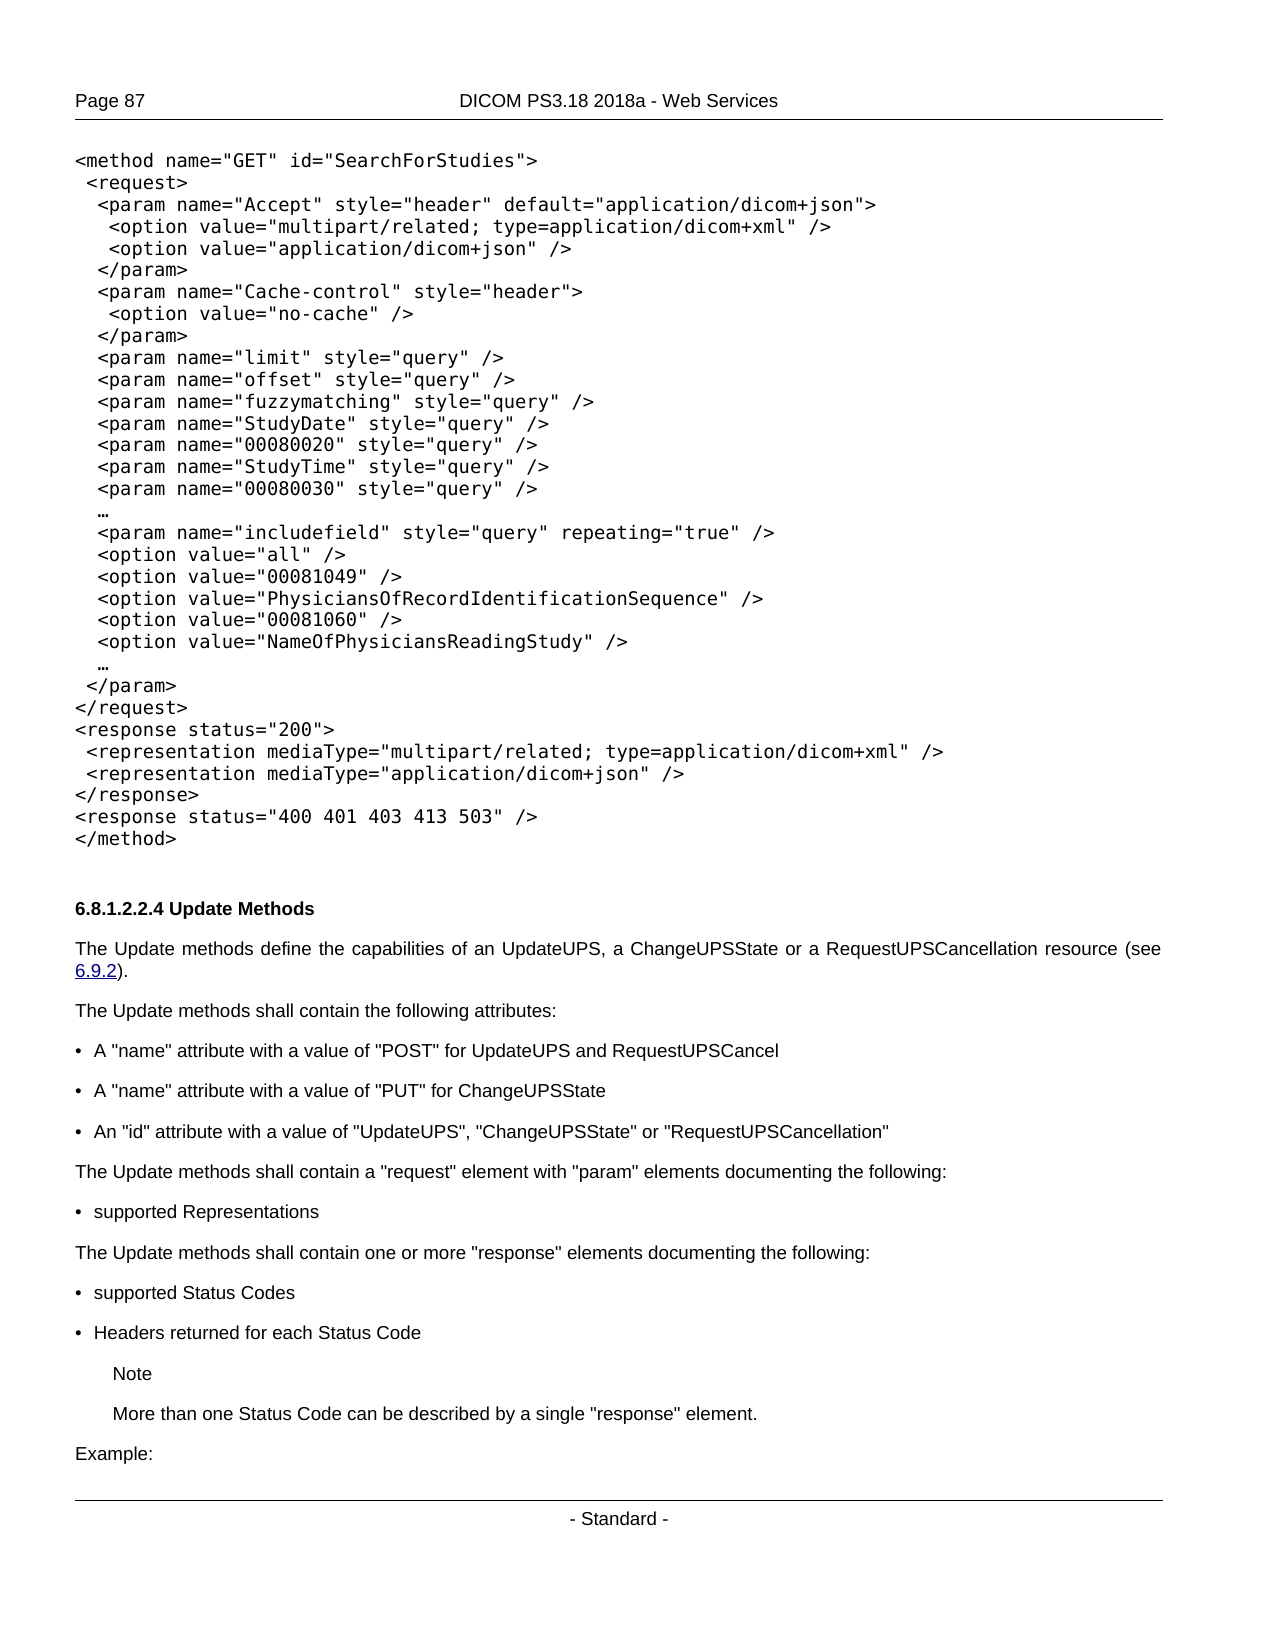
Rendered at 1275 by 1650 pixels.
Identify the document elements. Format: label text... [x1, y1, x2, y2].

text Example: [75, 1443, 1162, 1465]
list A "name" attribute with a value of "POST" for UpdateUPS and RequestUPSCancel [75, 1040, 1162, 1062]
text <method name="GET" id="SearchForStudies"> <request> <param name="Accept" style="header" default="application/dicom+json"> <option value="multipart/related; type=application/dicom+xml" /> <option value="application/dicom+json" /> </param> <param name="Cache-control" style="header"> <option value="no-cache" /> </param> <param name="limit" style="query" /> <param name="offset" style="query" /> <param name="fuzzymatching" style="query" /> <param name="StudyDate" style="query" /> <param name="00080020" style="query" /> <param name="StudyTime" style="query" /> <param name="00080030" style="query" /> … <param name="includefield" style="query" repeating="true" /> <option value="all" /> <option value="00081049" /> <option value="PhysiciansOfRecordIdentificationSequence" /> <option value="00081060" /> <option value="NameOfPhysiciansReadingStudy" /> … </param> </request> <response status="200"> <representation mediaType="multipart/related; type=application/dicom+xml" /> <representation mediaType="application/dicom+json" /> </response> <response status="400 401 403 413 503" /> </method> [75, 150, 1162, 879]
list A "name" attribute with a value of "PUT" for ChangeUPSState [75, 1080, 1162, 1102]
list supported Status Codes [75, 1282, 1162, 1303]
text The Update methods shall contain one or more "response" elements documenting the following: [75, 1242, 1162, 1263]
list supported Representations [75, 1201, 1162, 1223]
list An "id" attribute with a value of "UpdateUPS", "ChangeUPSState" or "RequestUPSCancellation" [75, 1121, 1162, 1142]
text The Update methods shall contain the following attributes: [75, 1000, 1162, 1021]
text The Update methods define the capabilities of an UpdateUPS, a ChangeUPSState or a RequestUPSCancellation resource (see 6.9.2). [75, 938, 1162, 981]
text More than one Status Code can be described by a single "response" element. [112, 1403, 1125, 1424]
list Headers returned for each Status Code [75, 1322, 1162, 1344]
text The Update methods shall contain a "request" element with "param" elements documenting the following: [75, 1161, 1162, 1182]
text 6.8.1.2.2.4 Update Methods [75, 897, 1162, 919]
text Note [112, 1362, 1125, 1384]
